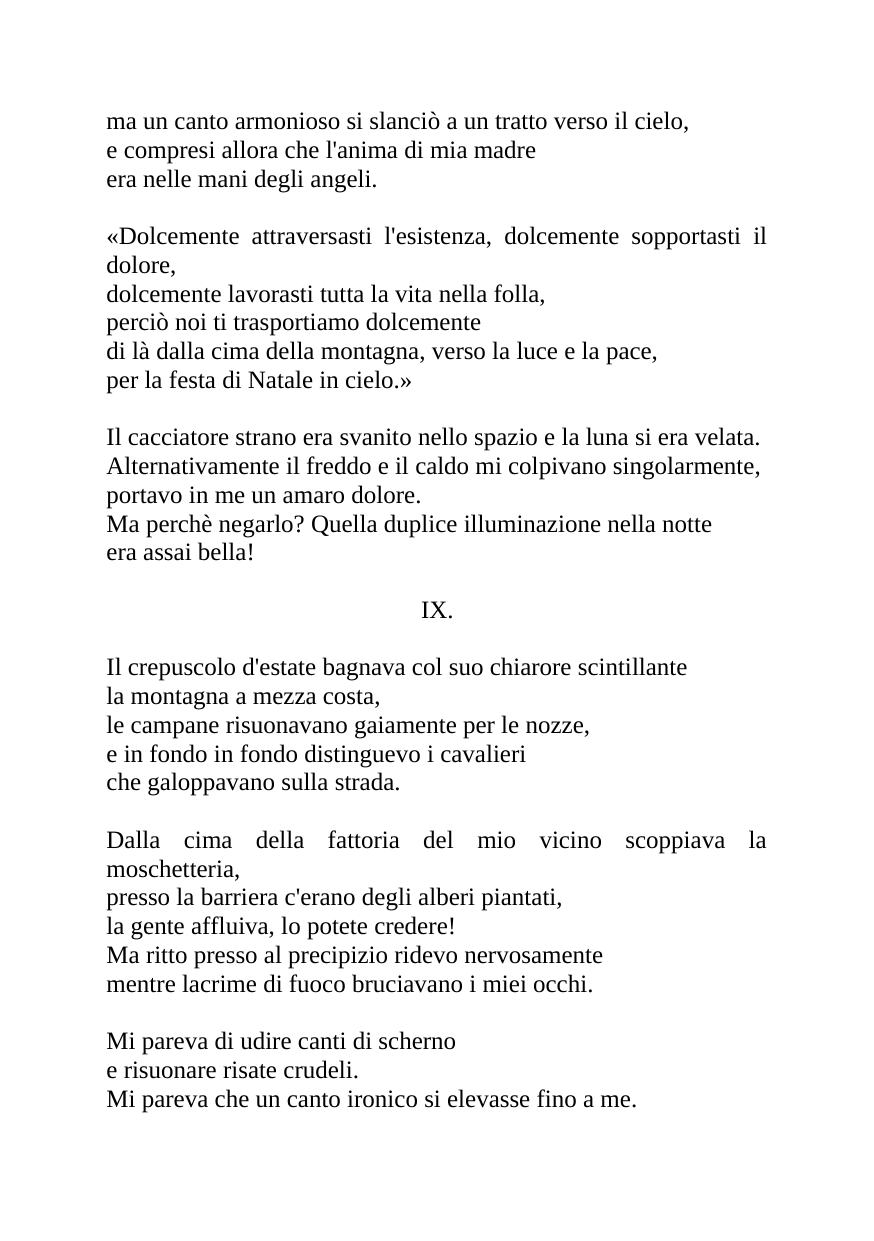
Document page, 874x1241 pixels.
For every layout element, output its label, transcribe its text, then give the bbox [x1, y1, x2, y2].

text perciò noi ti trasportiamo dolcemente [106, 307, 768, 336]
text Alternativamente il freddo e il caldo mi colpivano singolarmente, [106, 451, 768, 480]
text Il cacciatore strano era svanito nello spazio e la luna si era velata. [106, 422, 768, 451]
text dolcemente lavorasti tutta la vita nella folla, [106, 279, 768, 307]
text IX. [106, 595, 768, 624]
text Ma ritto presso al precipizio ridevo nervosamente [106, 940, 768, 969]
text per la festa di Natale in cielo.» [106, 365, 768, 394]
text Mi pareva che un canto ironico si elevasse fino a me. [106, 1084, 768, 1112]
text le campane risuonavano gaiamente per le nozze, [106, 710, 768, 739]
text «Dolcemente attraversasti l'esistenza, dolcemente sopportasti il dolore, [106, 221, 768, 279]
text e compresi allora che l'anima di mia madre [106, 135, 768, 164]
text Ma perchè negarlo? Quella duplice illuminazione nella notte [106, 509, 768, 537]
text portavo in me un amaro dolore. [106, 480, 768, 509]
text la gente affluiva, lo potete credere! [106, 911, 768, 940]
text Il crepuscolo d'estate bagnava col suo chiarore scintillante [106, 652, 768, 681]
text era nelle mani degli angeli. [106, 164, 768, 192]
text ma un canto armonioso si slanciò a un tratto verso il cielo, [106, 106, 768, 135]
text la montagna a mezza costa, [106, 681, 768, 710]
text mentre lacrime di fuoco bruciavano i miei occhi. [106, 969, 768, 997]
text e in fondo in fondo distinguevo i cavalieri [106, 739, 768, 767]
text Mi pareva di udire canti di scherno [106, 1026, 768, 1055]
text presso la barriera c'erano degli alberi piantati, [106, 882, 768, 911]
text e risuonare risate crudeli. [106, 1055, 768, 1084]
text era assai bella! [106, 537, 768, 566]
text Dalla cima della fattoria del mio vicino scoppiava la moschetteria, [106, 825, 768, 882]
text di là dalla cima della montagna, verso la luce e la pace, [106, 336, 768, 365]
text che galoppavano sulla strada. [106, 767, 768, 796]
